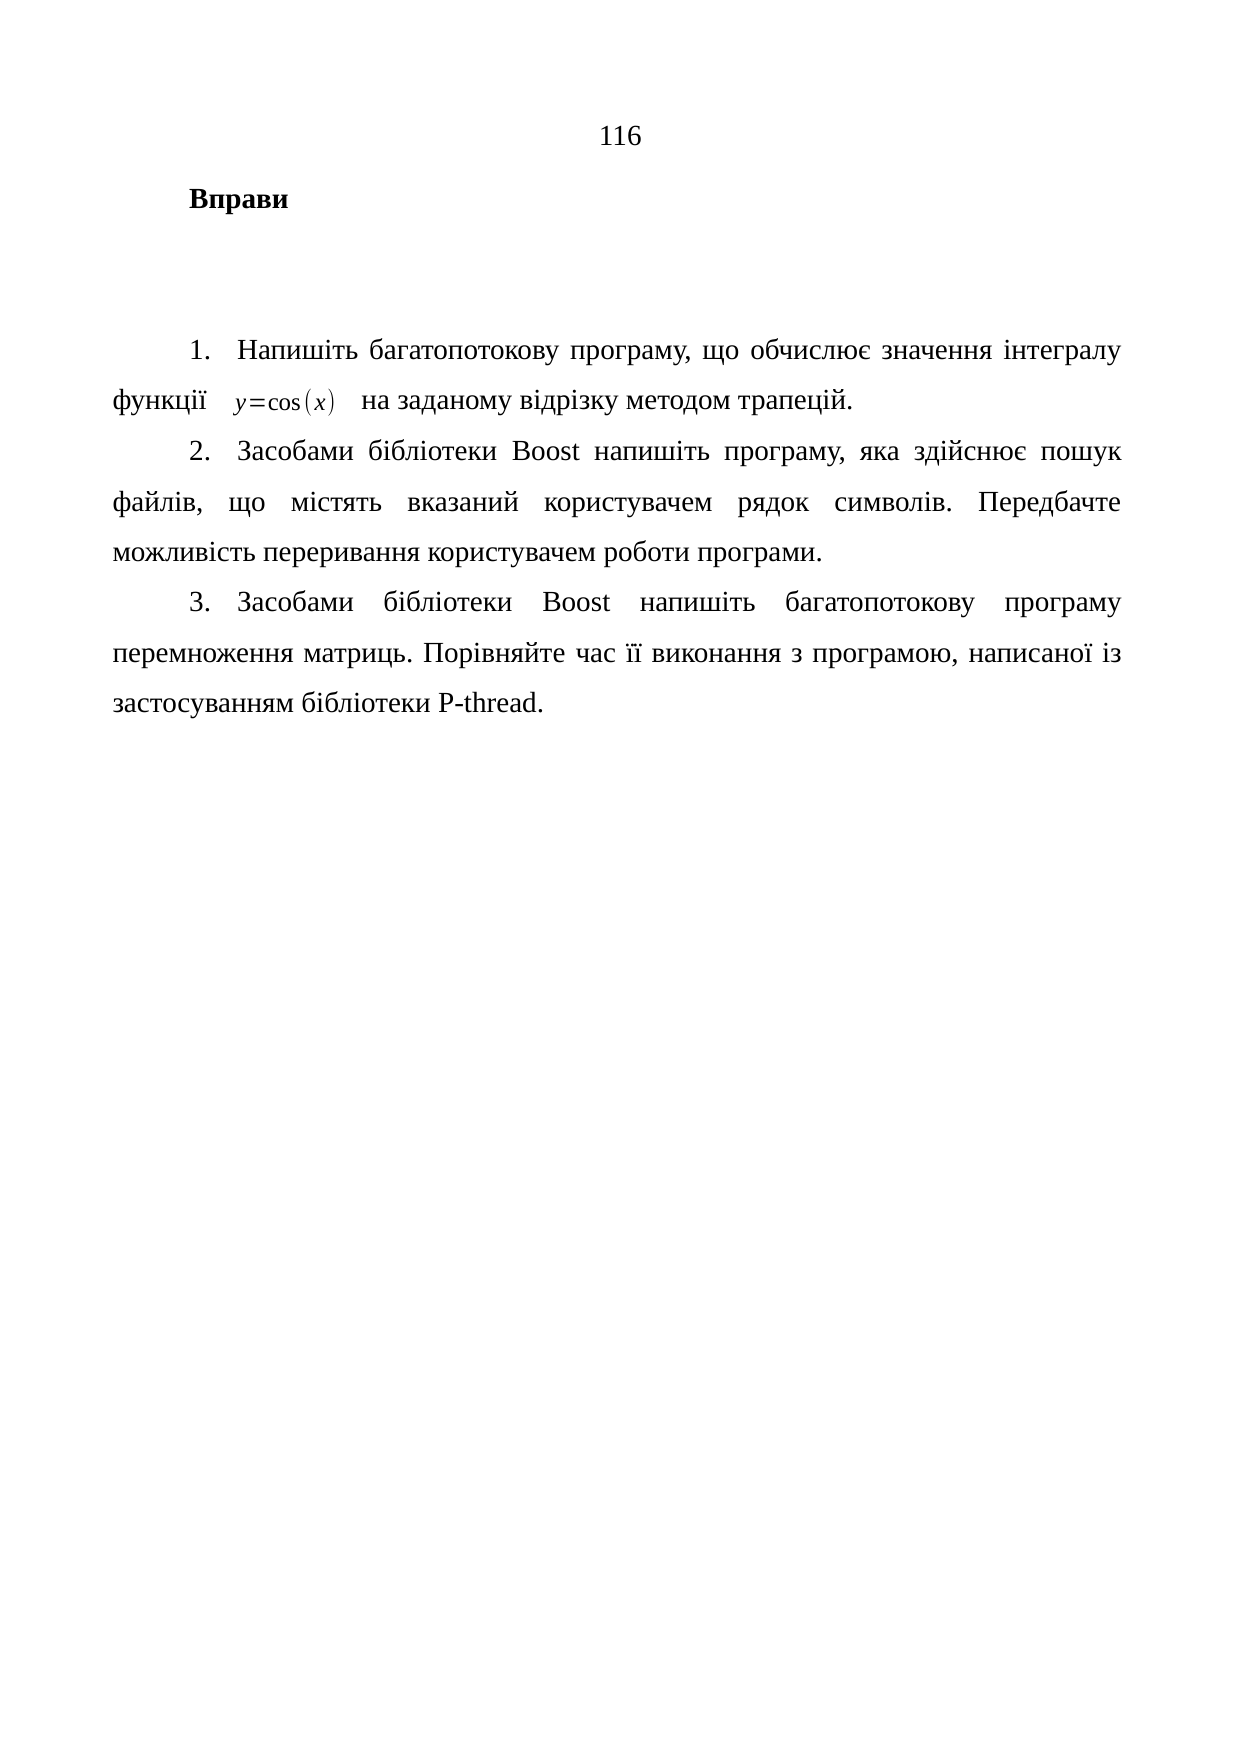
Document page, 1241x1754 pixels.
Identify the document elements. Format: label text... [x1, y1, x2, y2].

list Напишіть багатопотокову програму, що обчислює значення інтегралу функції на заданому відрізку методом трапецій. [112, 332, 1122, 417]
subtitle Вправи [189, 181, 1122, 215]
list Засобами бібліотеки Boost напишіть багатопотокову програму перемноження матриць. Порівняйте час її виконання з програмою, написаної із застосуванням бібліотеки P-thread. [112, 584, 1122, 719]
list Засобами бібліотеки Boost напишіть програму, яка здійснює пошук файлів, що містять вказаний користувачем рядок символів. Передбачте можливість переривання користувачем роботи програми. [112, 433, 1122, 568]
